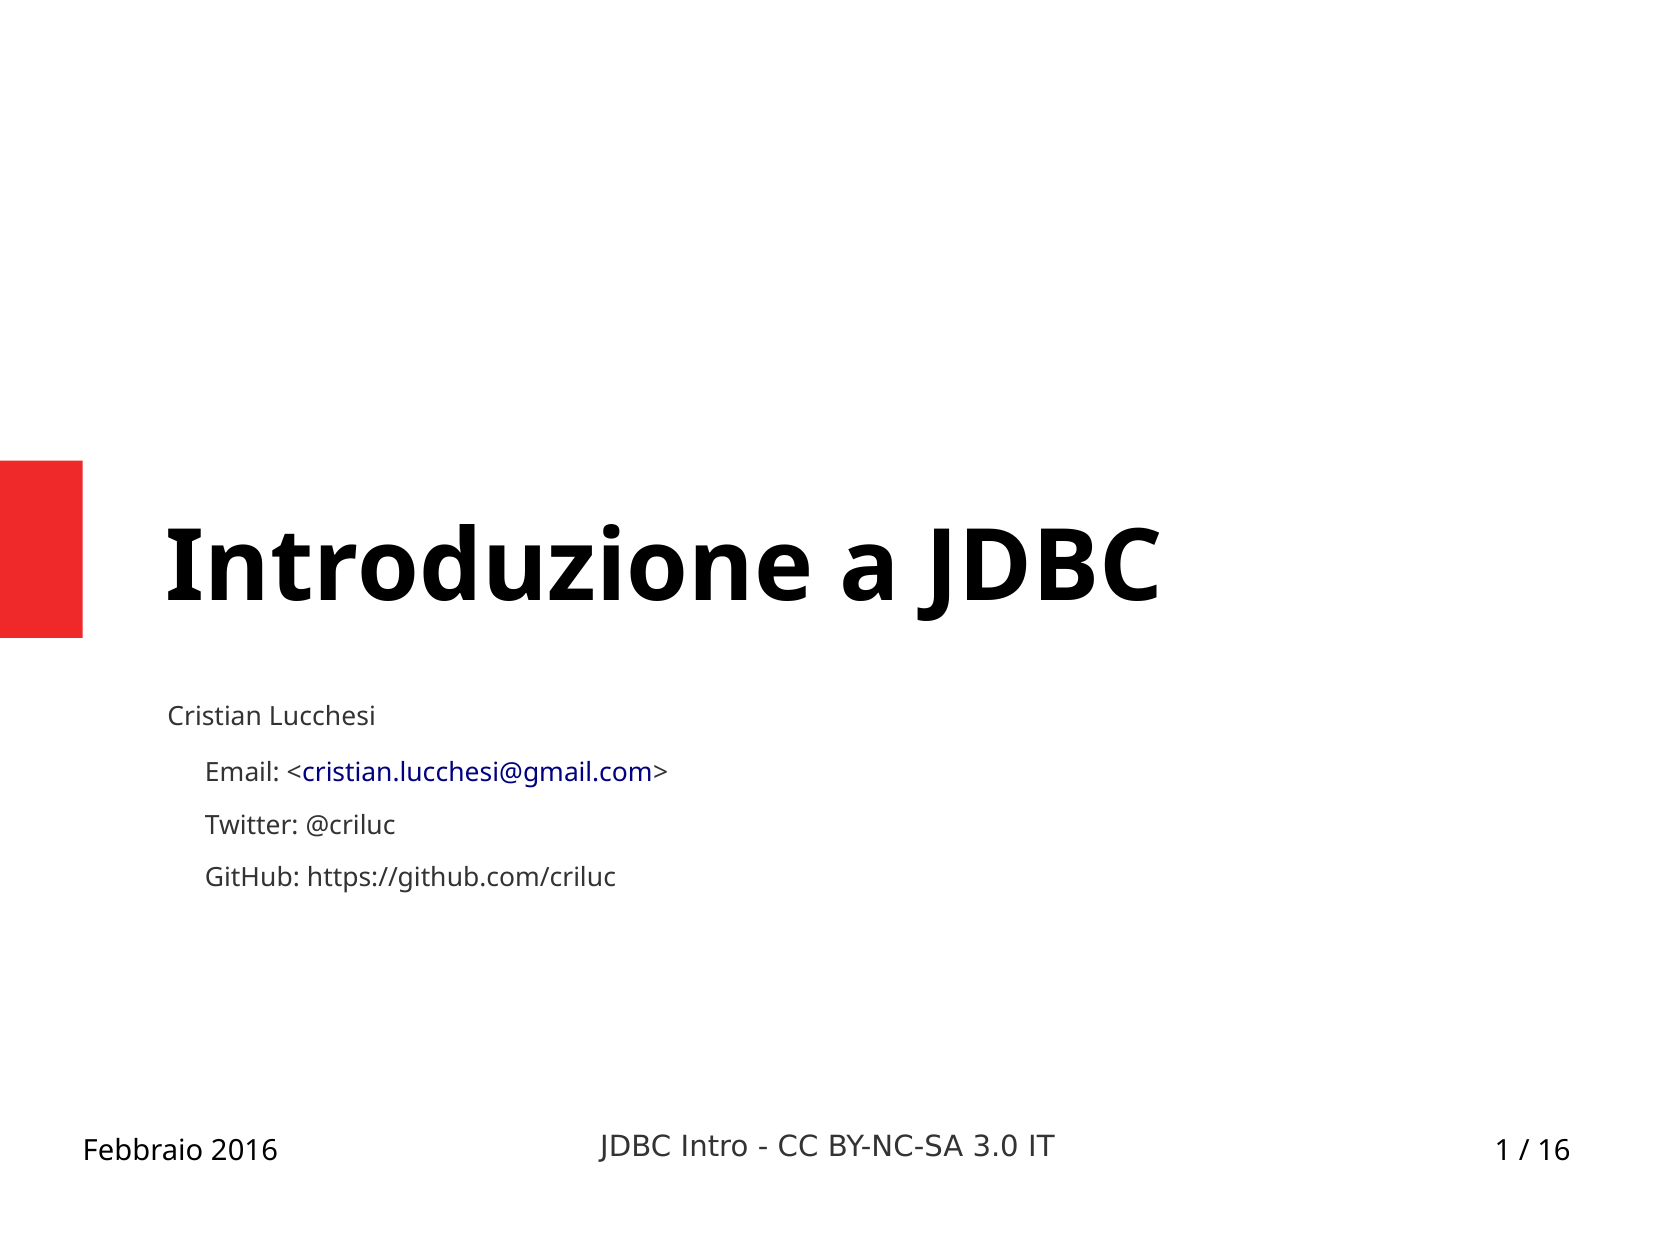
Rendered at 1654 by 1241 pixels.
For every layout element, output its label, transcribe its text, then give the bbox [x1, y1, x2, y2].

title Introduzione a JDBC [129, 442, 1536, 680]
list Cristian Lucchesi Email: <cristian.lucchesi@gmail.com> Twitter: @criluc GitHub: https://github.com/criluc [129, 696, 1536, 898]
